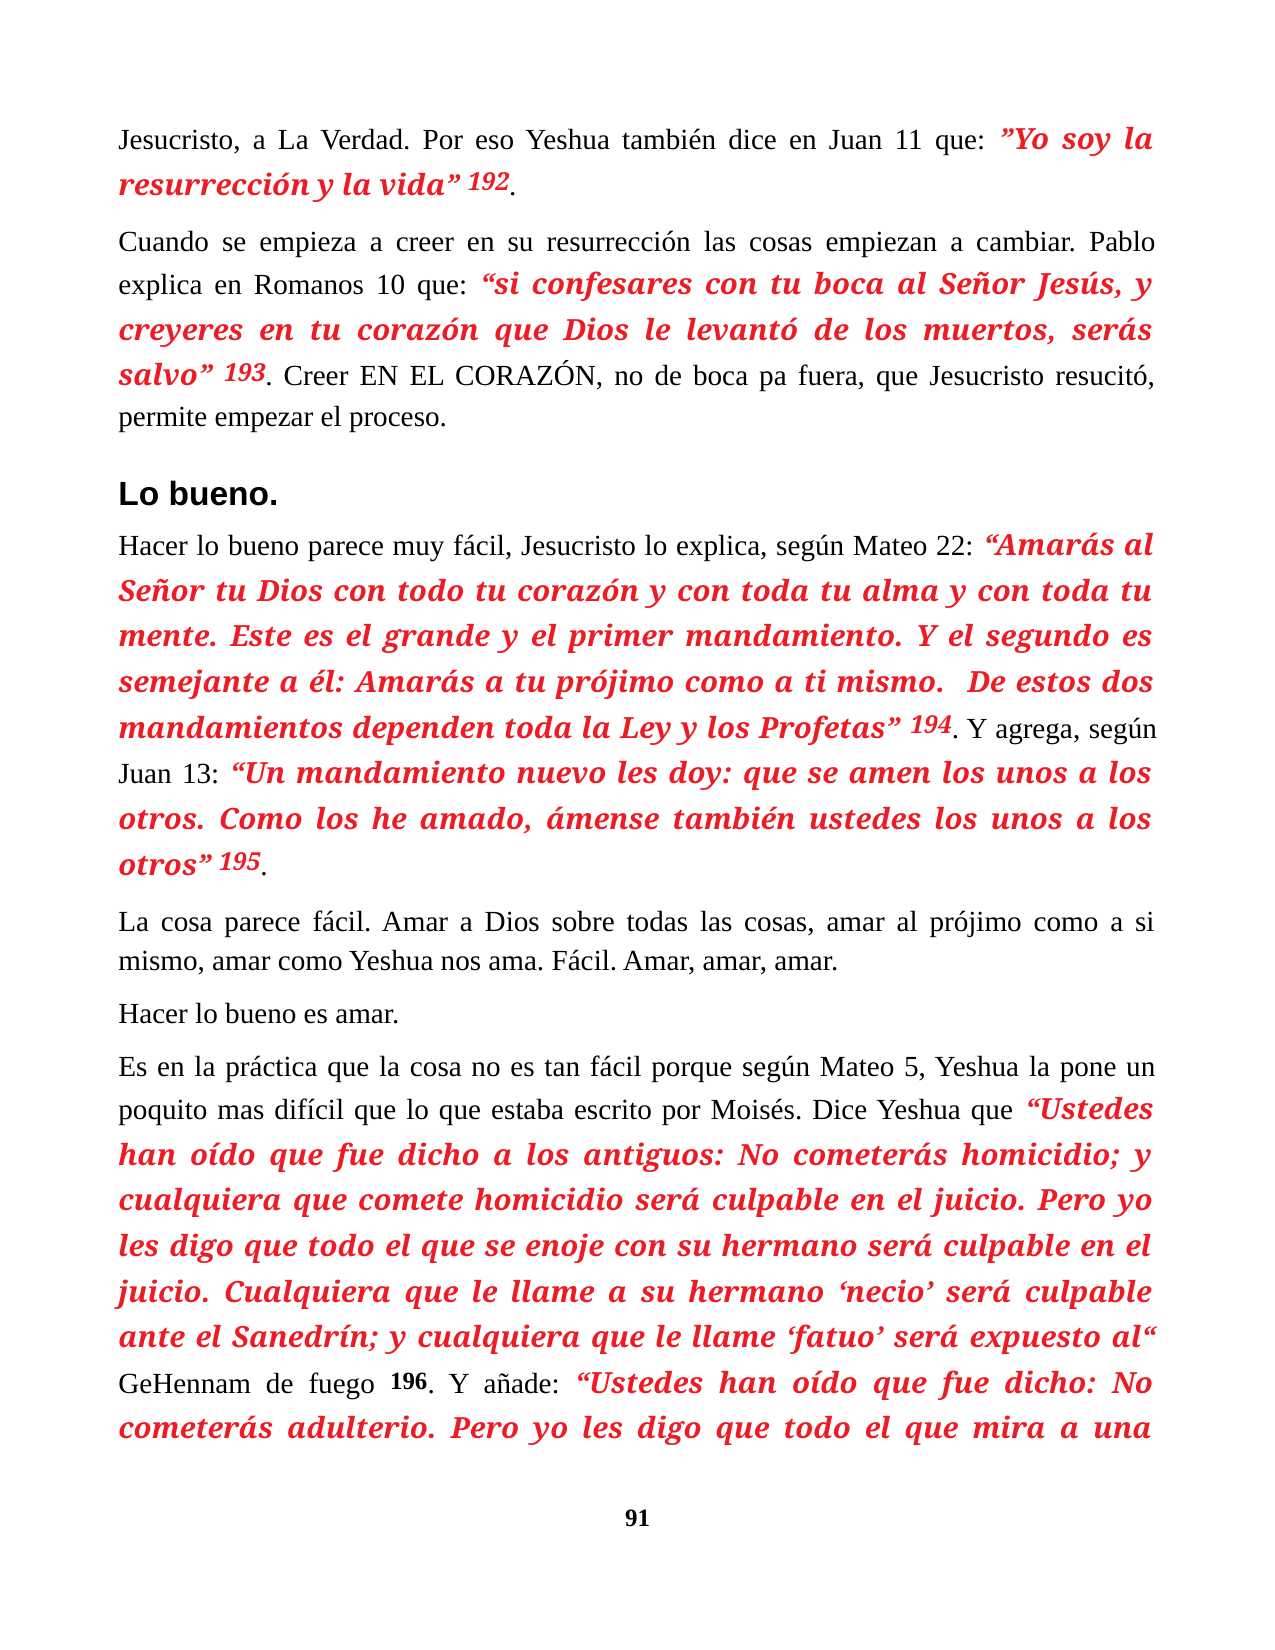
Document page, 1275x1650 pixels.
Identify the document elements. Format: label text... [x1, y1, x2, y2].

text Es en la práctica que la cosa no es tan fácil porque según Mateo 5, Yeshua la pone un poquito mas difícil que lo que estaba escrito por Moisés. Dice Yeshua que “Ustedes han oído que fue dicho a los antiguos: No cometerás homicidio; y cualquiera que comete homicidio será culpable en el juicio. Pero yo les digo que todo el que se enoje con su hermano será culpable en el juicio. Cualquiera que le llame a su hermano ‘necio’ será culpable ante el Sanedrín; y cualquiera que le llame ‘fatuo’ será expuesto al“ GeHennam de fuego . Y añade: “Ustedes han oído que fue dicho: No cometerás adulterio. Pero yo les digo que todo el que mira a una [118, 1049, 1157, 1447]
text Hacer lo bueno es amar. [118, 996, 1157, 1029]
text Jesucristo, a La Verdad. Por eso Yeshua también dice en Juan 11 que: ”Yo soy la resurrección y la vida” . [118, 118, 1157, 203]
text La cosa parece fácil. Amar a Dios sobre todas las cosas, amar al prójimo como a si mismo, amar como Yeshua nos ama. Fácil. Amar, amar, amar. [118, 904, 1157, 976]
subtitle Lo bueno. [118, 473, 1157, 512]
text Cuando se empieza a creer en su resurrección las cosas empiezan a cambiar. Pablo explica en Romanos 10 que: “si confesares con tu boca al Señor Jesús, y creyeres en tu corazón que Dios le levantó de los muertos, serás salvo” . Creer EN EL CORAZÓN, no de boca pa fuera, que Jesucristo resucitó, permite empezar el proceso. [118, 224, 1157, 433]
text Hacer lo bueno parece muy fácil, Jesucristo lo explica, según Mateo 22: “Amarás al Señor tu Dios con todo tu corazón y con toda tu alma y con toda tu mente. Este es el grande y el primer mandamiento. Y el segundo es semejante a él: Amarás a tu prójimo como a ti mismo. De estos dos mandamientos dependen toda la Ley y los Profetas” . Y agrega, según Juan 13: “Un mandamiento nuevo les doy: que se amen los unos a los otros. Como los he amado, ámense también ustedes los unos a los otros” . [118, 524, 1157, 883]
